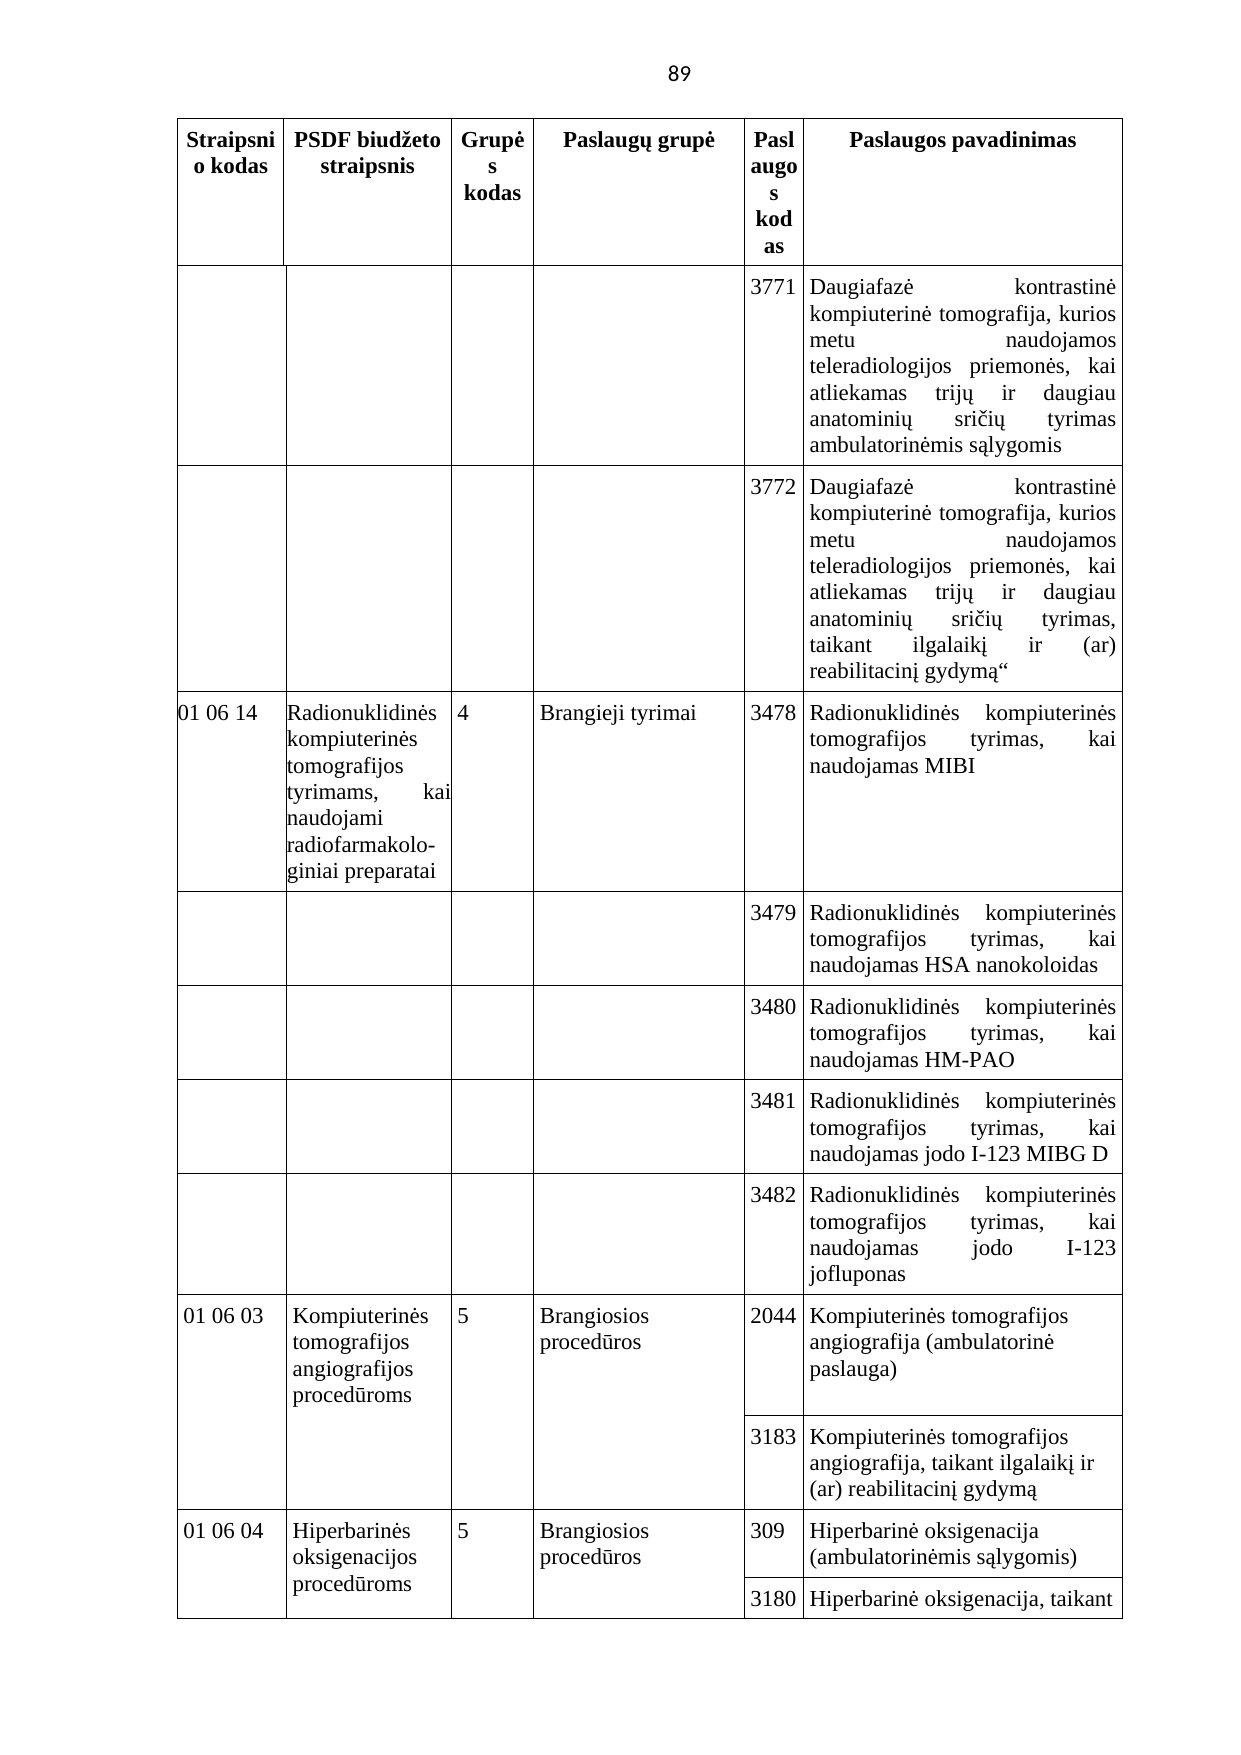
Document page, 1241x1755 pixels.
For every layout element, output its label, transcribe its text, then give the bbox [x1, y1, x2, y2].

table_header PSDF biudžeto straipsnis [284, 119, 451, 265]
table_cell [287, 986, 451, 1079]
table_header Straipsnio kodas [178, 119, 283, 265]
table_cell [452, 1174, 533, 1294]
table_cell Daugiafazė kontrastinė kompiuterinė tomografija, kurios metu naudojamos teleradiologijos priemonės, kai atliekamas trijų ir daugiau anatominių sričių tyrimas ambulatorinėmis sąlygomis [804, 266, 1122, 465]
table_header Paslaugos kodas [745, 119, 803, 265]
table_cell [452, 1080, 533, 1173]
table_cell [534, 1415, 744, 1509]
table_cell [452, 266, 533, 465]
table_cell 3482 [745, 1174, 803, 1294]
table_cell 3772 [745, 466, 803, 691]
table_cell [178, 266, 286, 465]
table_cell [178, 1577, 286, 1618]
table_cell [534, 892, 744, 985]
table_cell Kompiuterinės tomografijos angiografija (ambulatorinė paslauga) [804, 1295, 1122, 1414]
table_cell [178, 466, 286, 691]
table_cell 3480 [745, 986, 803, 1079]
table_cell 5 [452, 1510, 533, 1577]
table_cell Kompiuterinės tomografijos angiografija, taikant ilgalaikį ir (ar) reabilitacinį gydymą [804, 1416, 1122, 1509]
table_cell Radionuklidinės kompiuterinės tomografijos tyrimas, kai naudojamas jodo I-123 MIBG D [804, 1080, 1122, 1173]
table_cell [178, 892, 286, 985]
table_cell 01 06 14 [178, 692, 286, 891]
table_cell Hiperbarinės oksigenacijos procedūroms [287, 1510, 451, 1618]
table_cell [178, 1415, 286, 1509]
table_cell [178, 1080, 286, 1173]
table_cell Radionuklidinės kompiuterinės tomografijos tyrimas, kai naudojamas jodo I-123 jofluponas [804, 1174, 1122, 1294]
table_cell [534, 1080, 744, 1173]
table_cell [452, 1577, 533, 1618]
table_cell [178, 986, 286, 1079]
table_cell [534, 1174, 744, 1294]
table_cell 3771 [745, 266, 803, 465]
table_cell Brangieji tyrimai [534, 692, 744, 891]
table_cell Hiperbarinė oksigenacija (ambulatorinėmis sąlygomis) [804, 1510, 1122, 1577]
table_cell 5 [452, 1295, 533, 1414]
table_cell [287, 1174, 451, 1294]
table_cell Hiperbarinė oksigenacija, taikant [804, 1578, 1122, 1618]
table_cell Brangiosios procedūros [534, 1295, 744, 1414]
table_cell Kompiuterinės tomografijos angiografijos procedūroms [287, 1295, 451, 1414]
table_cell [178, 1174, 286, 1294]
table_cell [287, 466, 451, 691]
table_cell 3481 [745, 1080, 803, 1173]
table_cell Daugiafazė kontrastinė kompiuterinė tomografija, kurios metu naudojamos teleradiologijos priemonės, kai atliekamas trijų ir daugiau anatominių sričių tyrimas, taikant ilgalaikį ir (ar) reabilitacinį gydymą“ [804, 466, 1122, 691]
table_cell [452, 986, 533, 1079]
table_cell [534, 986, 744, 1079]
table_cell 3478 [745, 692, 803, 891]
table_cell 3479 [745, 892, 803, 985]
table_cell [287, 1080, 451, 1173]
table_cell Radionuklidinės kompiuterinės tomografijos tyrimams, kai naudojami radiofarmakolo-giniai preparatai [287, 692, 451, 891]
table_cell Radionuklidinės kompiuterinės tomografijos tyrimas, kai naudojamas HM-PAO [804, 986, 1122, 1079]
table_cell [534, 1577, 744, 1618]
table_cell 01 06 04 [178, 1510, 286, 1577]
table_cell [287, 1415, 451, 1509]
table_cell [452, 1415, 533, 1509]
table_cell 4 [452, 692, 533, 891]
table_cell 3180 [745, 1578, 803, 1618]
table_header Paslaugos pavadinimas [804, 119, 1122, 265]
table_cell Radionuklidinės kompiuterinės tomografijos tyrimas, kai naudojamas HSA nanokoloidas [804, 892, 1122, 985]
table_cell 01 06 03 [178, 1295, 286, 1414]
table_cell [452, 466, 533, 691]
table_cell [287, 266, 451, 465]
table_cell 309 [745, 1510, 803, 1577]
table_cell 3183 [745, 1416, 803, 1509]
table_cell [452, 892, 533, 985]
table_cell [287, 892, 451, 985]
table_cell [534, 266, 744, 465]
table_cell Radionuklidinės kompiuterinės tomografijos tyrimas, kai naudojamas MIBI [804, 692, 1122, 891]
table_header Grupės kodas [452, 119, 533, 265]
table_cell [534, 466, 744, 691]
table_cell Brangiosios procedūros [534, 1510, 744, 1577]
table_header Paslaugų grupė [534, 119, 744, 265]
table_cell 2044 [745, 1295, 803, 1414]
